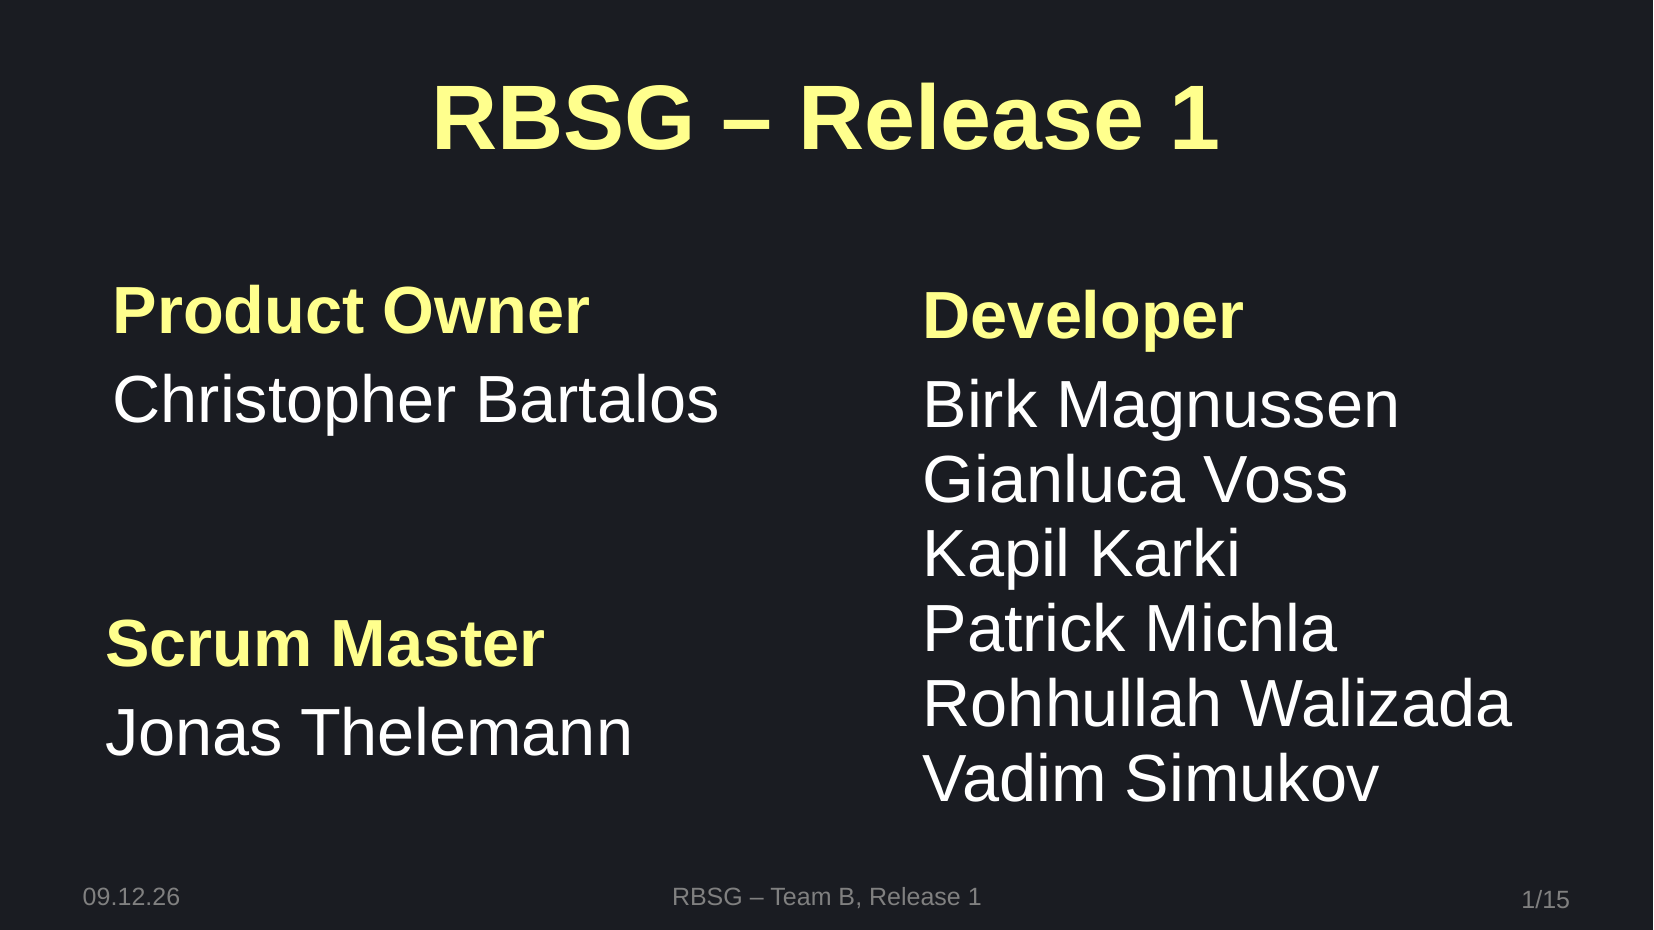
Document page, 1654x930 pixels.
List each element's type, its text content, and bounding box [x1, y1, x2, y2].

text_box Developer Birk Magnussen Gianluca Voss Kapil Karki Patrick Michla Rohhullah Walizada Vadim Simukov [922, 278, 1531, 826]
title RBSG – Release 1 [82, 39, 1571, 195]
text_box Scrum Master Jonas Thelemann [105, 606, 773, 820]
subtitle Product Owner Christopher Bartalos [112, 273, 781, 487]
